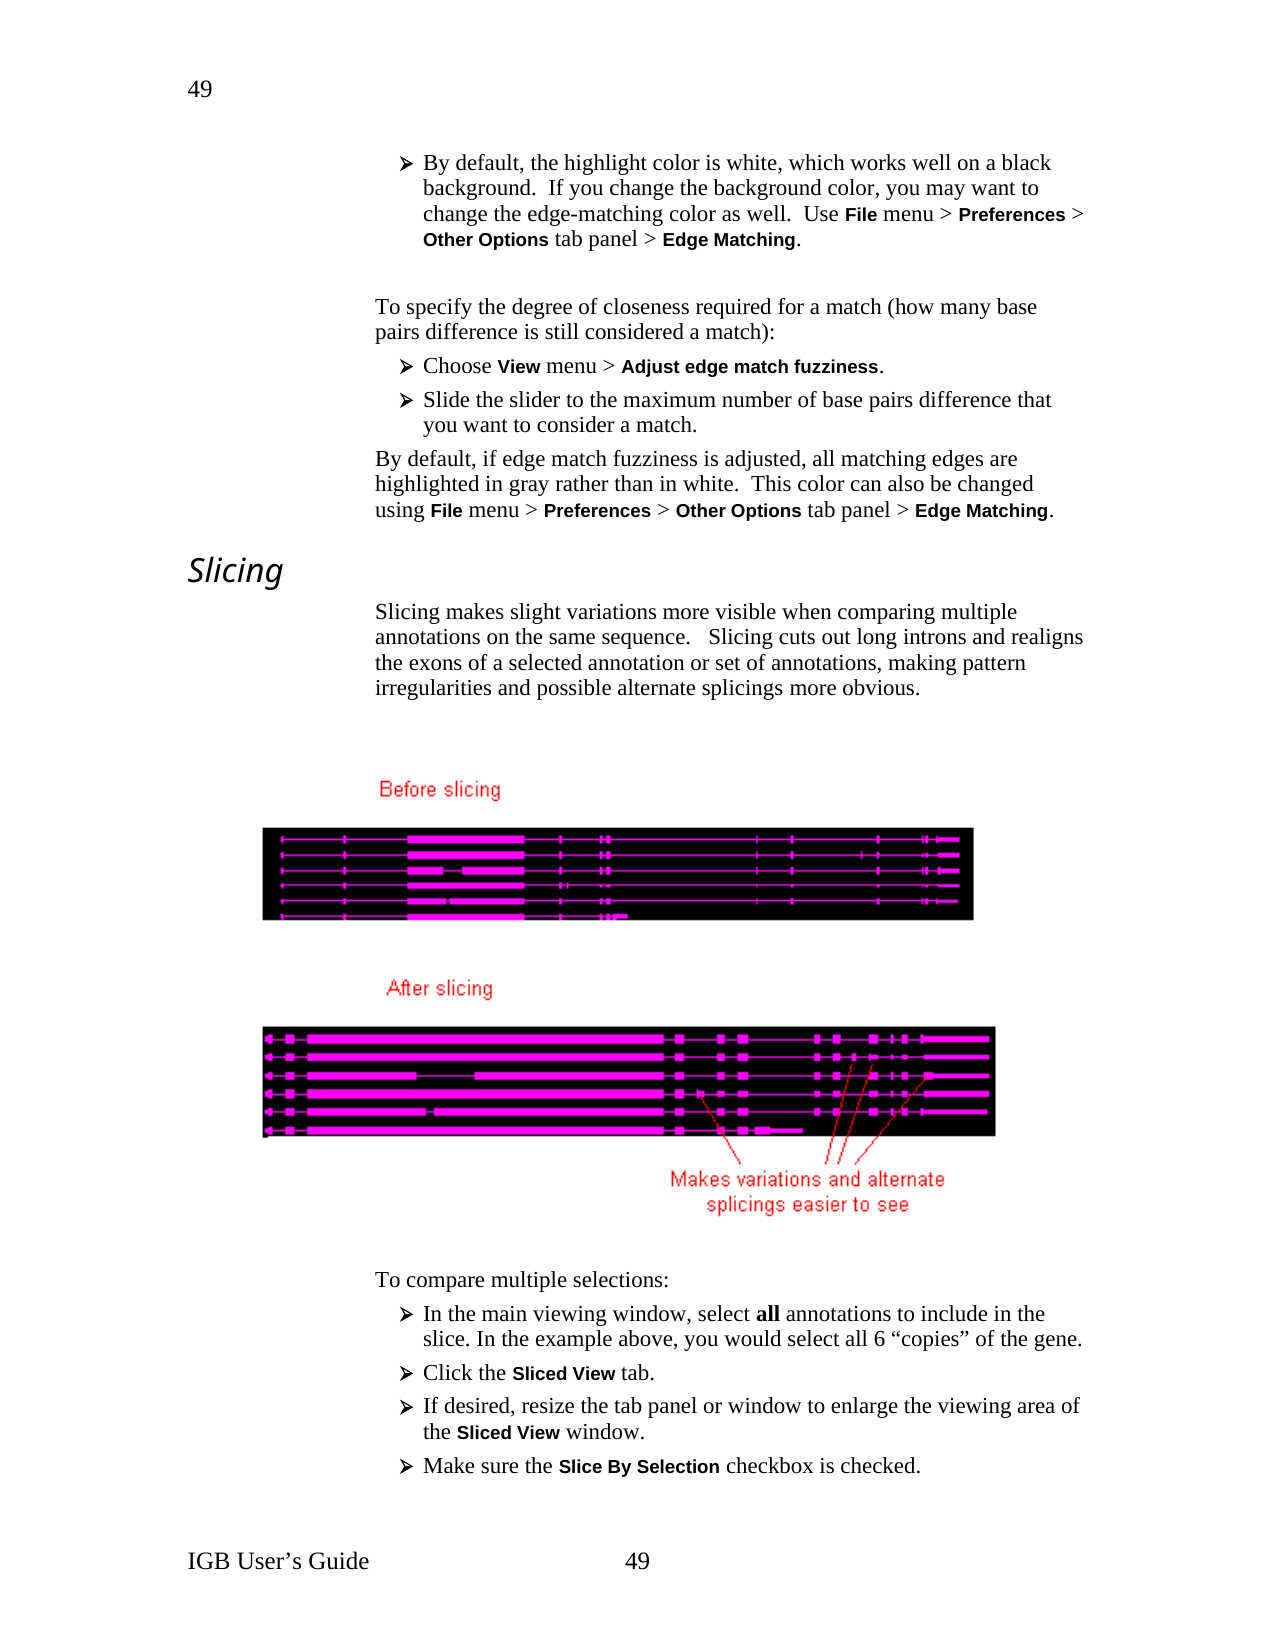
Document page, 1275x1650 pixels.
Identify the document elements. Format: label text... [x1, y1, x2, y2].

list Click the Sliced View tab. [399, 1360, 1087, 1385]
subtitle Slicing [187, 547, 1087, 592]
text Slicing makes slight variations more visible when comparing multiple annotations on the same sequence. Slicing cuts out long introns and realigns the exons of a selected annotation or set of annotations, making pattern irregularities and possible alternate splicings more obvious. [375, 599, 1087, 700]
list Make sure the Slice By Selection checkbox is checked. [399, 1453, 1087, 1478]
list In the main viewing window, select all annotations to include in the slice. In the example above, you would select all 6 “copies” of the gene. [399, 1301, 1087, 1351]
list Choose View menu > Adjust edge match fuzziness. [399, 353, 1087, 378]
list Slide the slider to the maximum number of base pairs difference that you want to consider a match. [399, 387, 1087, 437]
list By default, the highlight color is white, which works well on a black background. If you change the background color, you may want to change the edge-matching color as well. Use File menu > Preferences > Other Options tab panel > Edge Matching. [399, 150, 1087, 252]
text To specify the degree of closeness required for a match (how many base pairs difference is still considered a match): [375, 294, 1087, 344]
text To compare multiple selections: [375, 1267, 1087, 1292]
picture [262, 767, 1013, 1221]
text By default, if edge match fuzziness is adjusted, all matching edges are highlighted in gray rather than in white. This color can also be changed using File menu > Preferences > Other Options tab panel > Edge Matching. [375, 446, 1087, 522]
list If desired, resize the tab panel or window to enlarge the viewing area of the Sliced View window. [399, 1393, 1087, 1444]
